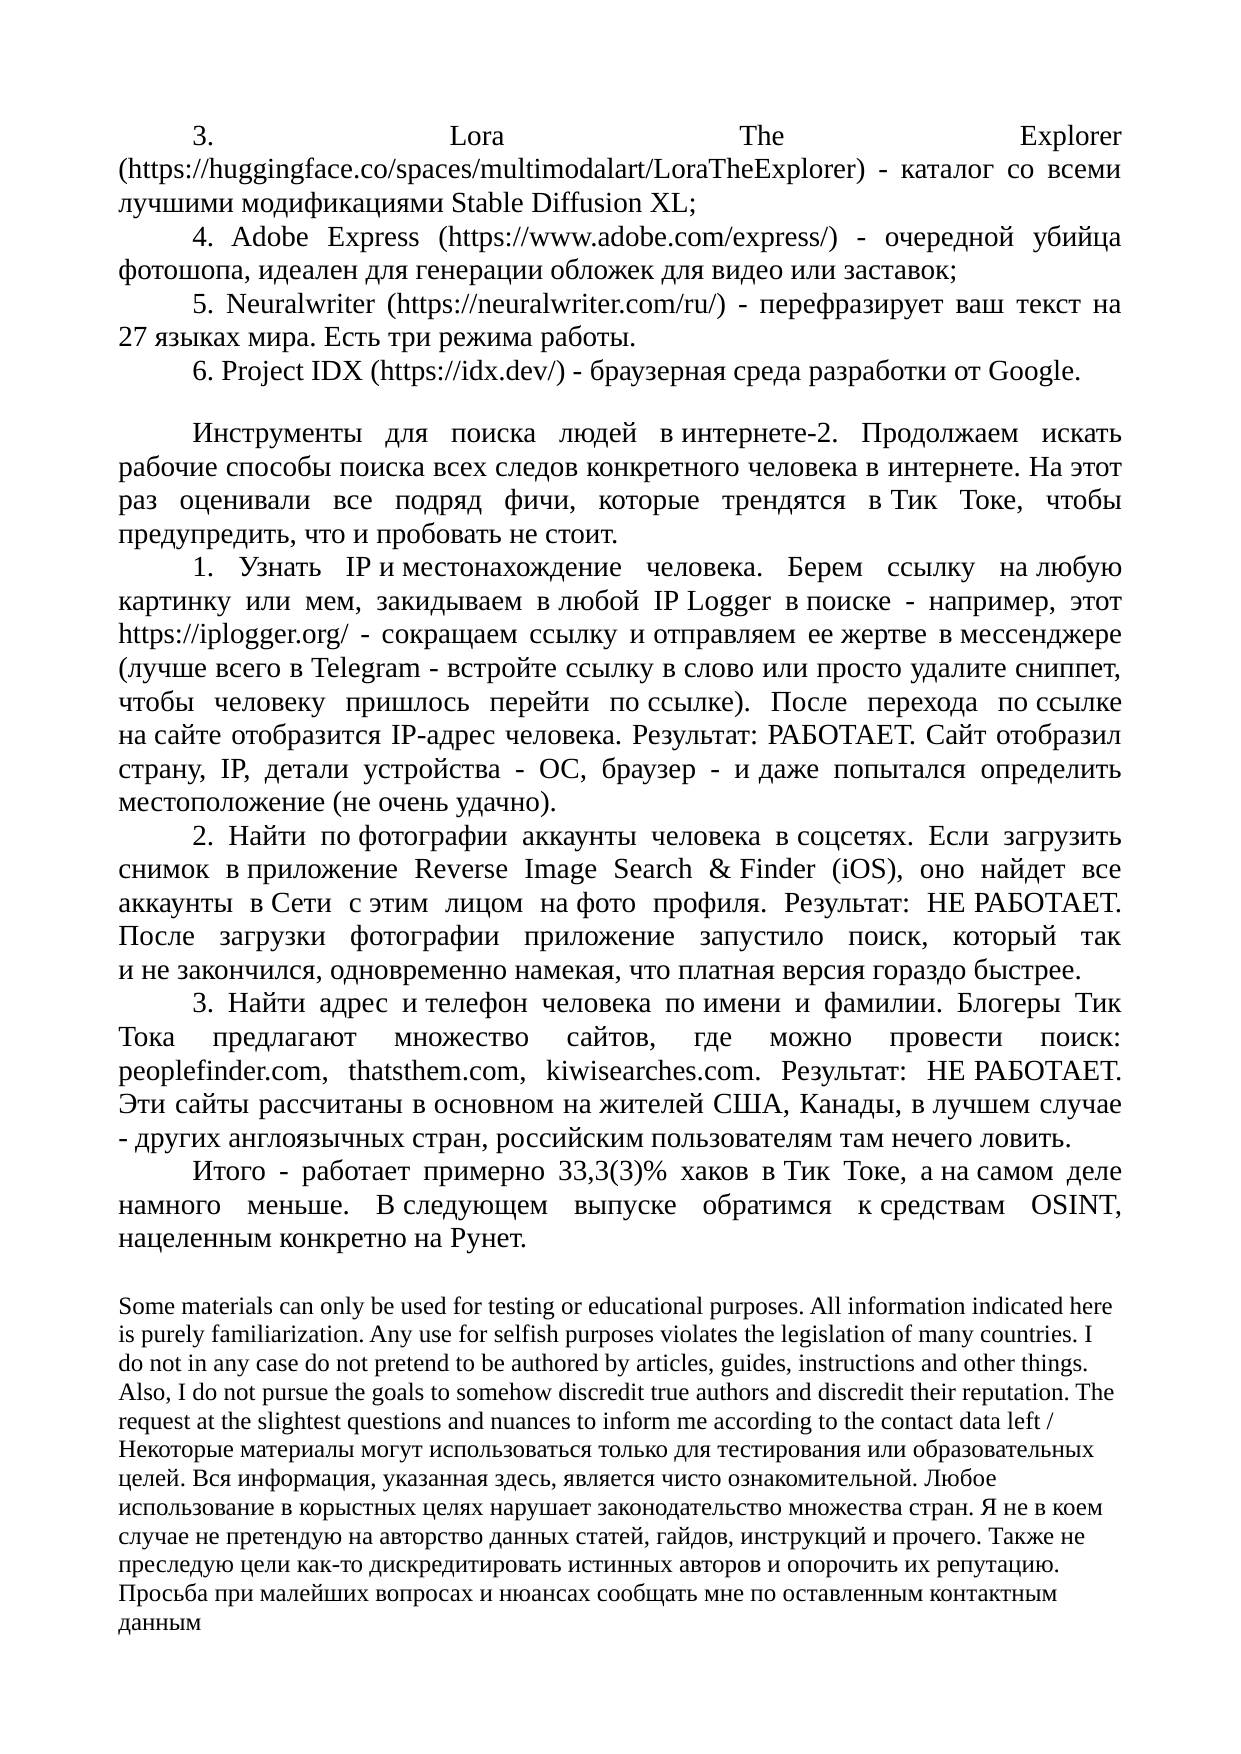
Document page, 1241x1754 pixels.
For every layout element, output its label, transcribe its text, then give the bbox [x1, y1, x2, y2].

text 1. Узнать IP и местонахождение человека. Берем ссылку на любую картинку или мем, закидываем в любой IP Logger в поиске - например, этот https://iplogger.org/ - сокращаем ссылку и отправляем ее жертве в мессенджере (лучше всего в Telegram - встройте ссылку в слово или просто удалите сниппет, чтобы человеку пришлось перейти по ссылке). После перехода по ссылке на сайте отобразится IP-адрес человека. Результат: РАБОТАЕТ. Сайт отобразил страну, IP, детали устройства - ОС, браузер - и даже попытался определить местоположение (не очень удачно). [118, 549, 1122, 818]
text 3. Найти адрес и телефон человека по имени и фамилии. Блогеры Тик Тока предлагают множество сайтов, где можно провести поиск: peoplefinder.com, thatsthem.com, kiwisearches.com. Результат: НЕ РАБОТАЕТ. Эти сайты рассчитаны в основном на жителей США, Канады, в лучшем случае - других англоязычных стран, российским пользователям там нечего ловить. [118, 986, 1122, 1153]
text Итого - работает примерно 33,3(3)% хаков в Тик Токе, а на самом деле намного меньше. В следующем выпуске обратимся к средствам OSINT, нацеленным конкретно на Рунет. [118, 1153, 1122, 1254]
text 5. Neuralwriter (https://neuralwriter.com/ru/) - перефразирует ваш текст на 27 языках мира. Есть три режима работы. [118, 286, 1122, 353]
text 4. Adobe Express (https://www.adobe.com/express/) - очередной убийца фотошопа, идеален для генерации обложек для видео или заставок; [118, 219, 1122, 286]
text Инструменты для поиска людей в интернете-2. Продолжаем искать рабочие способы поиска всех следов конкретного человека в интернете. На этот раз оценивали все подряд фичи, которые трендятся в Тик Токе, чтобы предупредить, что и пробовать не стоит. [118, 415, 1122, 549]
text 2. Найти по фотографии аккаунты человека в соцсетях. Если загрузить снимок в приложение Reverse Image Search & Finder (iOS), оно найдет все аккаунты в Сети с этим лицом на фото профиля. Результат: НЕ РАБОТАЕТ. После загрузки фотографии приложение запустило поиск, который так и не закончился, одновременно намекая, что платная версия гораздо быстрее. [118, 818, 1122, 986]
text 6. Project IDX (https://idx.dev/) - браузерная среда разработки от Google. [118, 353, 1122, 386]
text 3. Lora The Explorer (https://huggingface.co/spaces/multimodalart/LoraTheExplorer) - каталог со всеми лучшими модификациями Stable Diffusion XL; [118, 118, 1122, 219]
